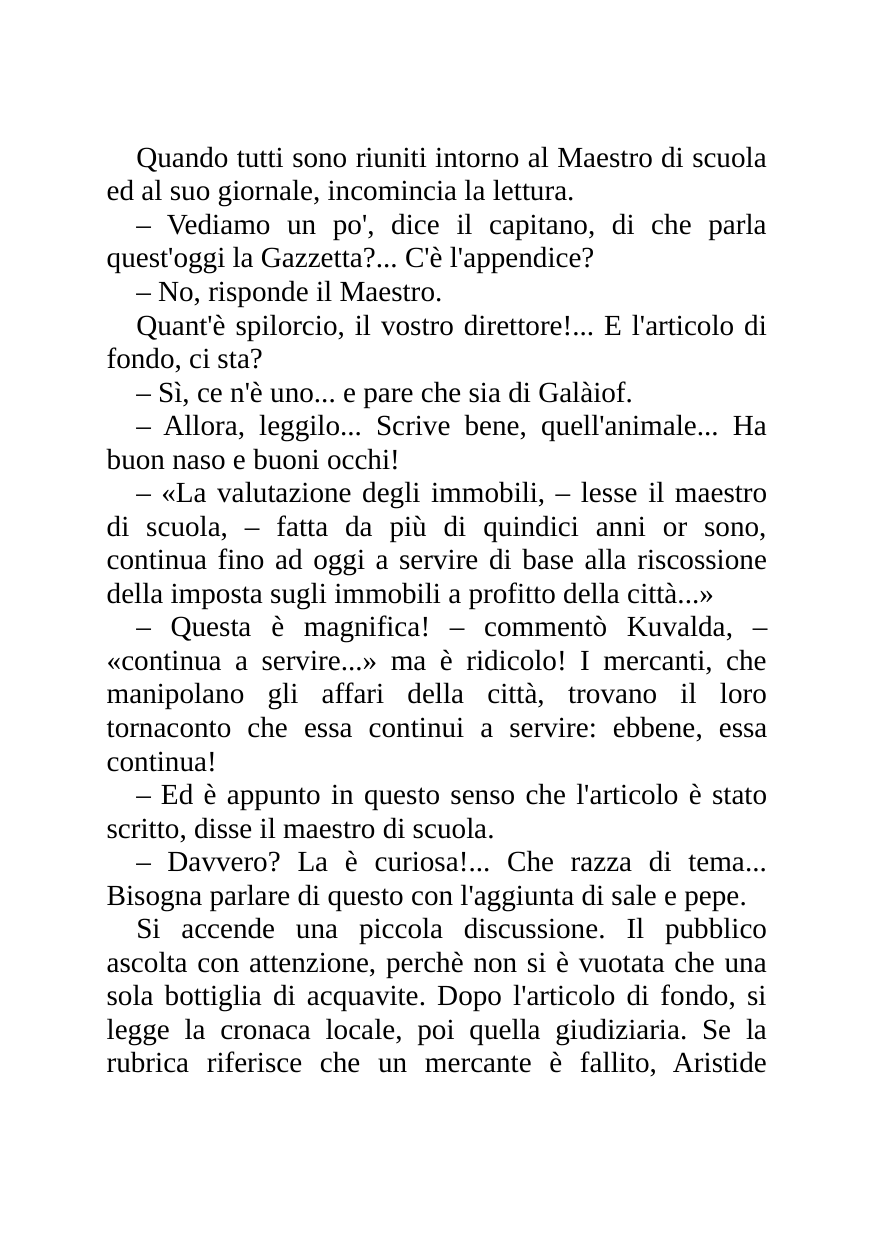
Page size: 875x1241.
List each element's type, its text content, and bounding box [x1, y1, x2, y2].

text Quando tutti sono riuniti intorno al Maestro di scuola ed al suo giornale, incomincia la lettura. [106, 140, 768, 207]
text – No, risponde il Maestro. [106, 274, 768, 308]
text – Sì, ce n'è uno... e pare che sia di Galàiof. [106, 375, 768, 408]
text – Vediamo un po', dice il capitano, di che parla quest'oggi la Gazzetta?... C'è l'appendice? [106, 207, 768, 274]
text – Davvero? La è curiosa!... Che razza di tema... Bisogna parlare di questo con l'aggiunta di sale e pepe. [106, 844, 768, 911]
text – Ed è appunto in questo senso che l'articolo è stato scritto, disse il maestro di scuola. [106, 777, 768, 844]
text – Allora, leggilo... Scrive bene, quell'animale... Ha buon naso e buoni occhi! [106, 408, 768, 475]
text Si accende una piccola discussione. Il pubblico ascolta con attenzione, perchè non si è vuotata che una sola bottiglia di acquavite. Dopo l'articolo di fondo, si legge la cronaca locale, poi quella giudiziaria. Se la rubrica riferisce che un mercante è fallito, Aristide [106, 911, 768, 1079]
text – Questa è magnifica! – commentò Kuvalda, – «continua a servire...» ma è ridicolo! I mercanti, che manipolano gli affari della città, trovano il loro tornaconto che essa continui a servire: ebbene, essa continua! [106, 609, 768, 777]
text Quant'è spilorcio, il vostro direttore!... E l'articolo di fondo, ci sta? [106, 308, 768, 375]
text – «La valutazione degli immobili, – lesse il maestro di scuola, – fatta da più di quindici anni or sono, continua fino ad oggi a servire di base alla riscossione della imposta sugli immobili a profitto della città...» [106, 475, 768, 609]
